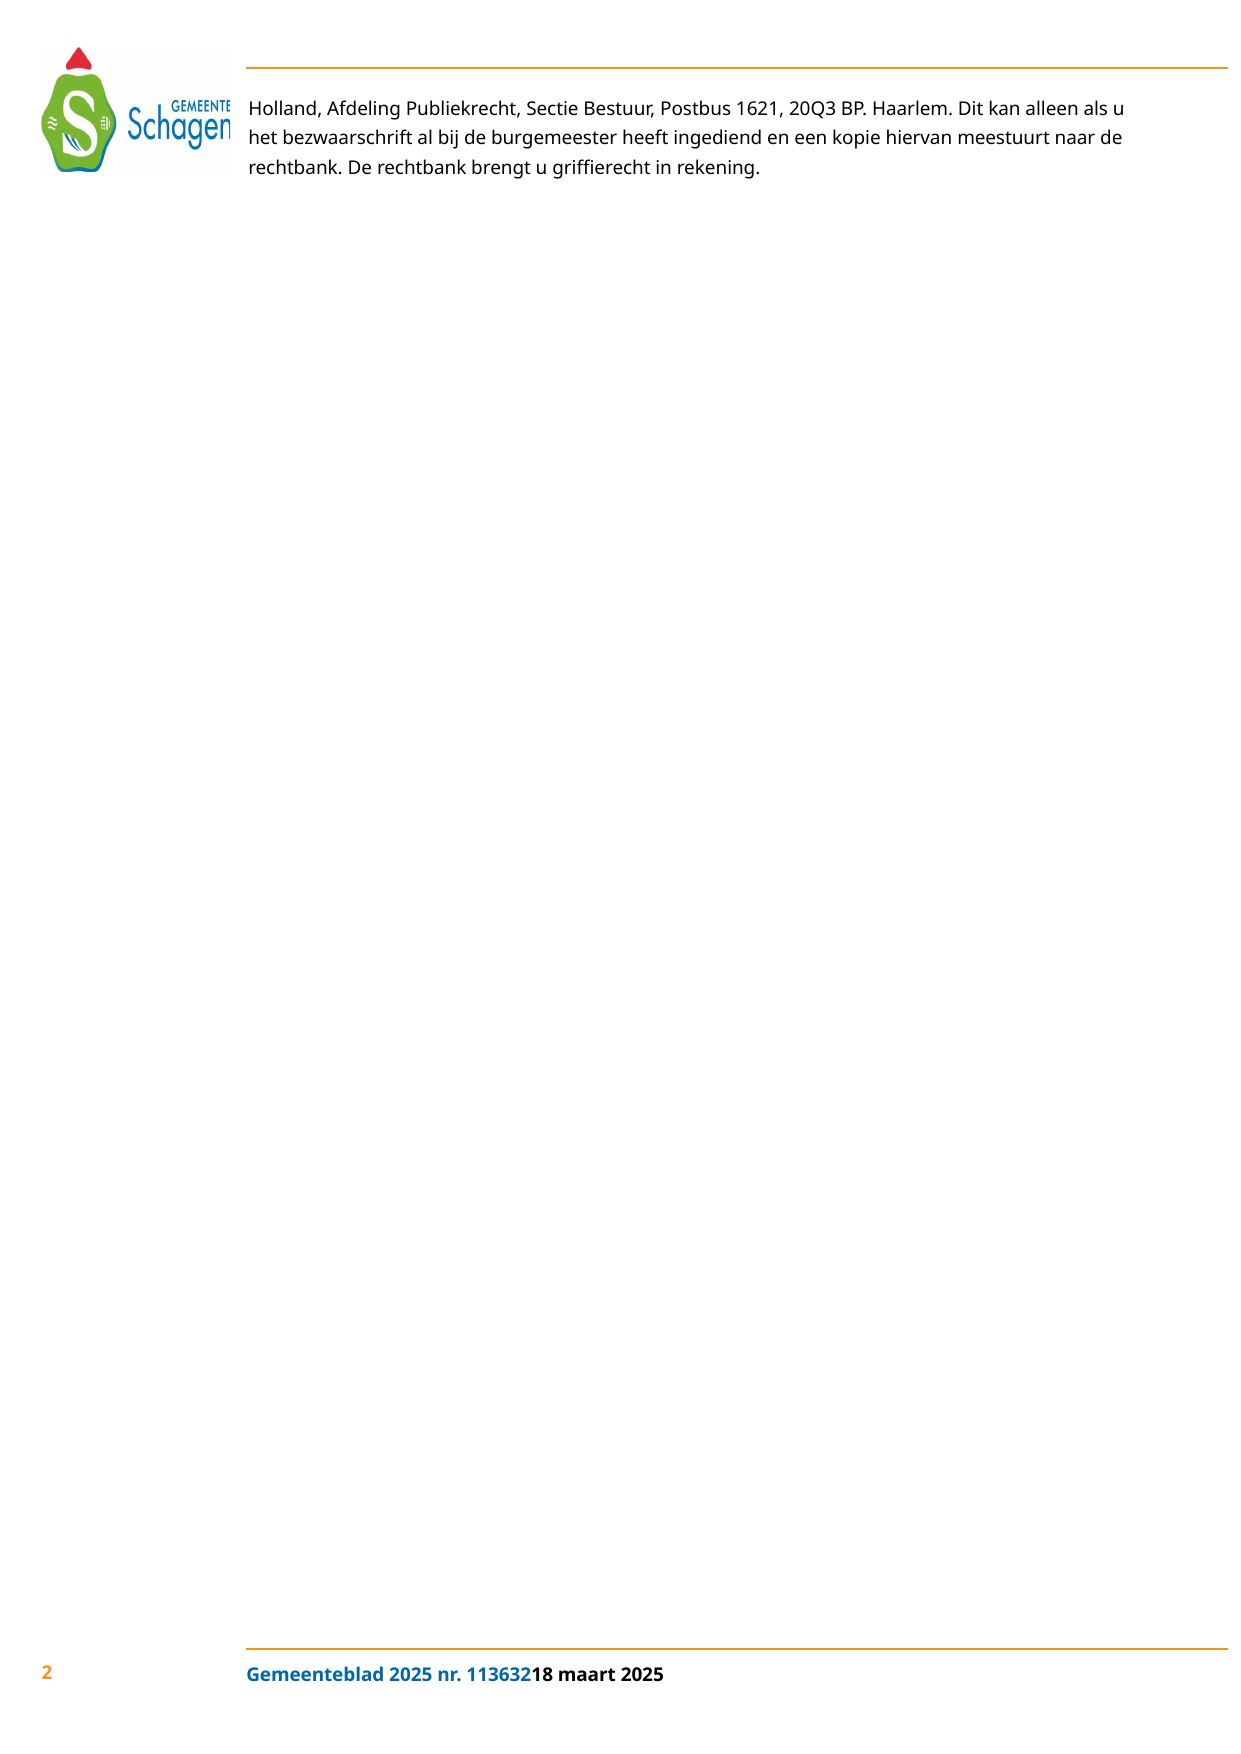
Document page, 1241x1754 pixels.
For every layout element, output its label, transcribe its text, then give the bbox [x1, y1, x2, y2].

picture [41, 47, 231, 172]
text Holland, Afdeling Publiekrecht, Sectie Bestuur, Postbus 1621, 20Q3 BP. Haarlem. Dit kan alleen als u het bezwaarschrift al bij de burgemeester heeft ingediend en een kopie hiervan meestuurt naar de rechtbank. De rechtbank brengt u griffierecht in rekening. [248, 95, 1152, 180]
